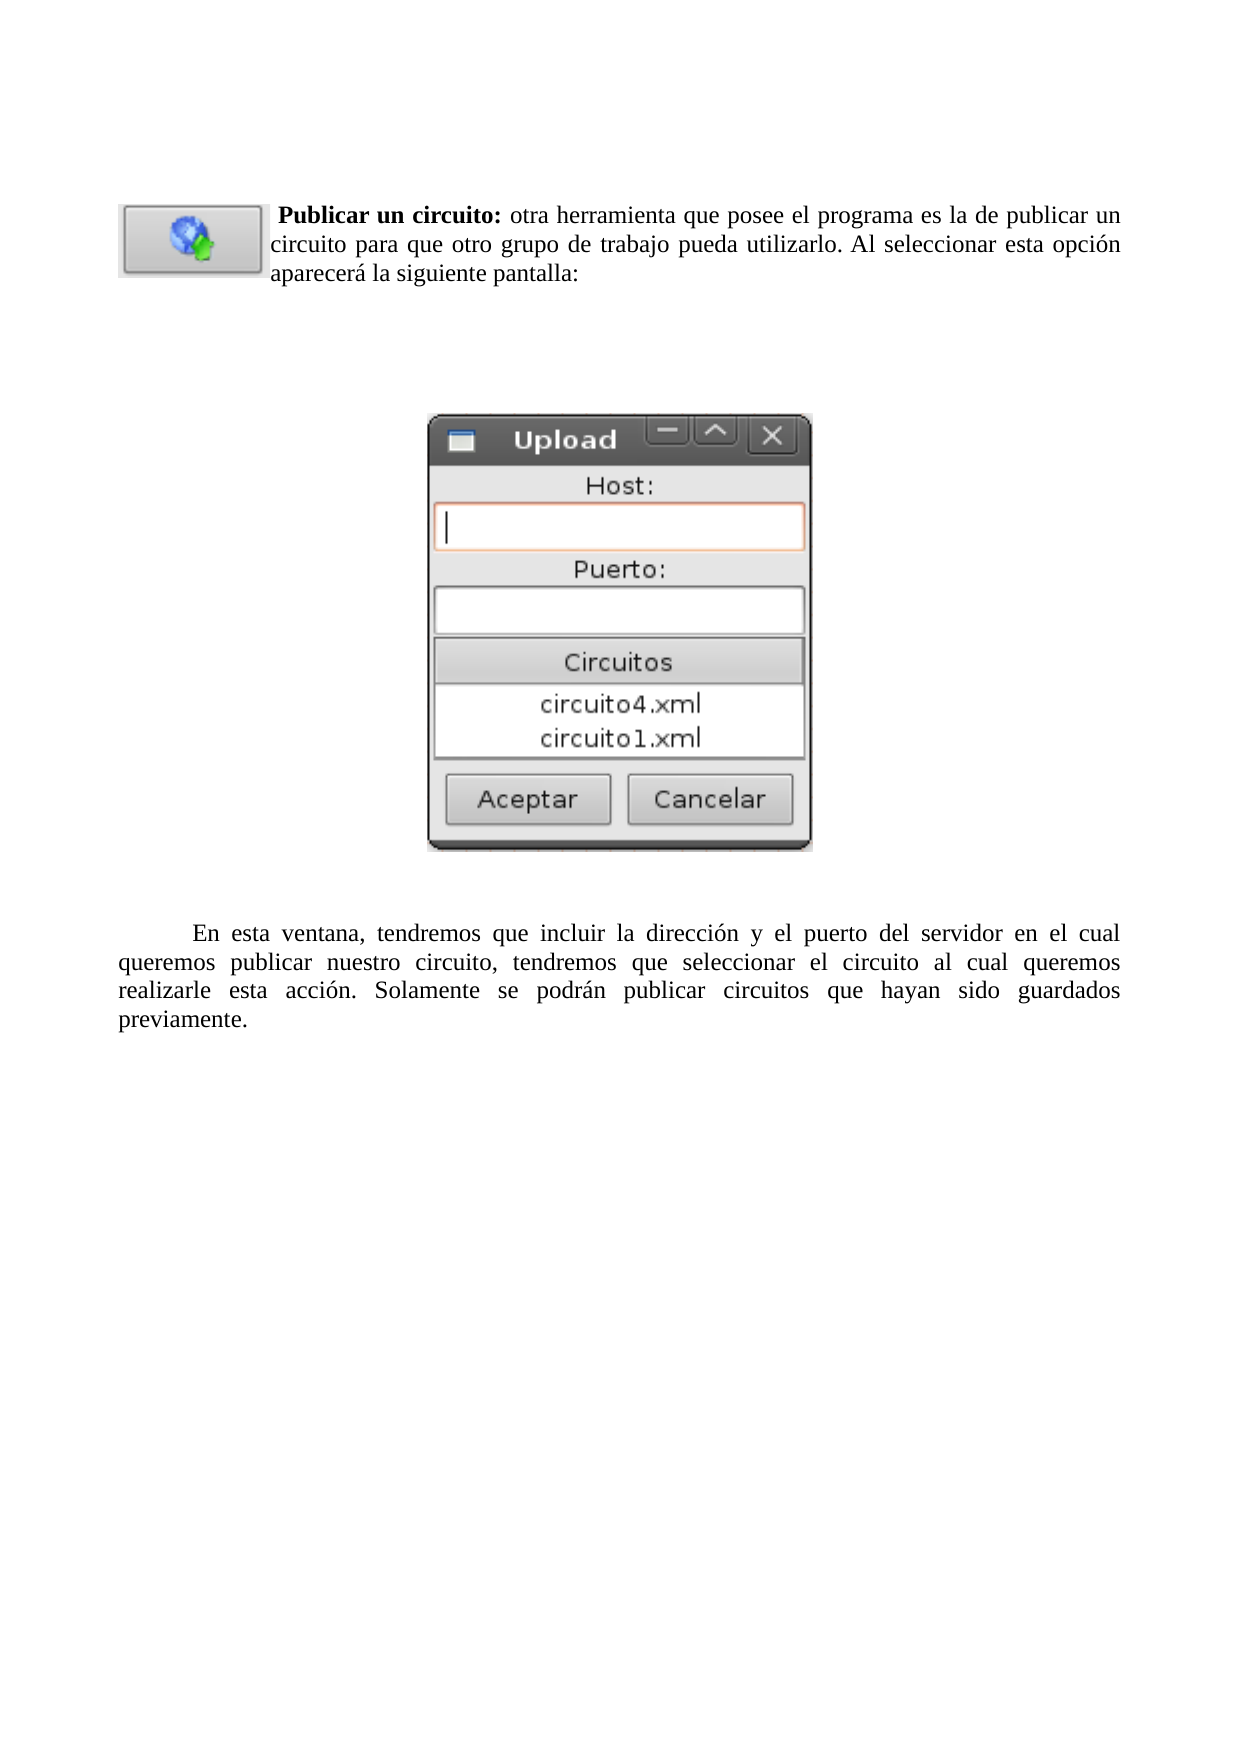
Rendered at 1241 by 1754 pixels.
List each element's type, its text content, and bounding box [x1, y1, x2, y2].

picture [427, 413, 813, 852]
text En esta ventana, tendremos que incluir la dirección y el puerto del servidor en el cual queremos publicar nuestro circuito, tendremos que seleccionar el circuito al cual queremos realizarle esta acción. Solamente se podrán publicar circuitos que hayan sido guardados previamente. [118, 918, 1122, 1033]
text Publicar un circuito: otra herramienta que posee el programa es la de publicar un circuito para que otro grupo de trabajo pueda utilizarlo. Al seleccionar esta opción aparecerá la siguiente pantalla: [118, 201, 1122, 287]
picture [118, 204, 271, 278]
